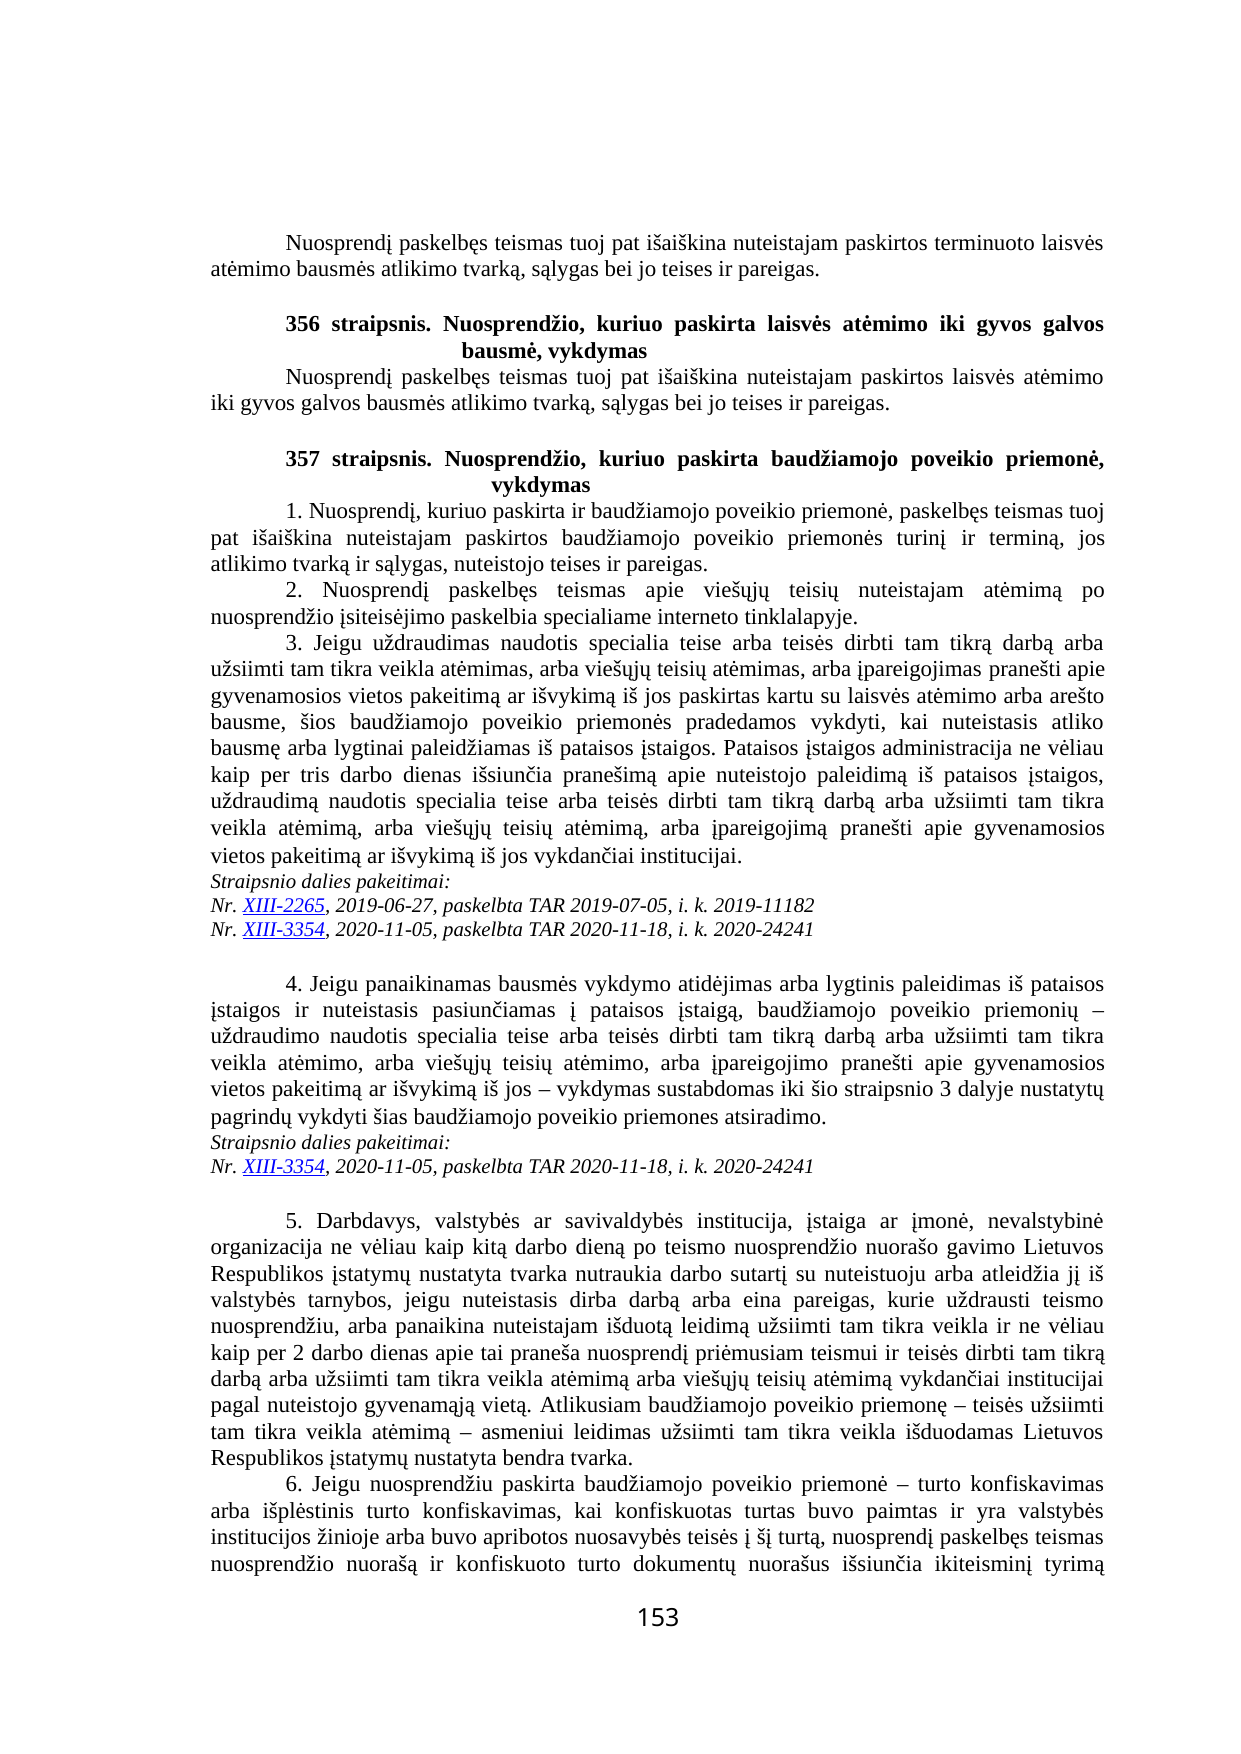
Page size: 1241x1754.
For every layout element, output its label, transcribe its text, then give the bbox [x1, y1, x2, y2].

text Nuosprendį paskelbęs teismas tuoj pat išaiškina nuteistajam paskirtos terminuoto laisvės atėmimo bausmės atlikimo tvarką, sąlygas bei jo teises ir pareigas. [210, 229, 1105, 282]
text 2. Nuosprendį paskelbęs teismas apie viešųjų teisių nuteistajam atėmimą po nuosprendžio įsiteisėjimo paskelbia specialiame interneto tinklalapyje. [210, 576, 1105, 629]
text 1. Nuosprendį, kuriuo paskirta ir baudžiamojo poveikio priemonė, paskelbęs teismas tuoj pat išaiškina nuteistajam paskirtos baudžiamojo poveikio priemonės turinį ir terminą, jos atlikimo tvarką ir sąlygas, nuteistojo teises ir pareigas. [210, 497, 1105, 576]
text Nr. XIII-3354, 2020-11-05, paskelbta TAR 2020-11-18, i. k. 2020-24241 [210, 917, 1105, 941]
text 356 straipsnis. Nuosprendžio, kuriuo paskirta laisvės atėmimo iki gyvos galvos bausmė, vykdymas [285, 310, 1105, 363]
text 5. Darbdavys, valstybės ar savivaldybės institucija, įstaiga ar įmonė, nevalstybinė organizacija ne vėliau kaip kitą darbo dieną po teismo nuosprendžio nuorašo gavimo Lietuvos Respublikos įstatymų nustatyta tvarka nutraukia darbo sutartį su nuteistuoju arba atleidžia jį iš valstybės tarnybos, jeigu nuteistasis dirba darbą arba eina pareigas, kurie uždrausti teismo nuosprendžiu, arba panaikina nuteistajam išduotą leidimą užsiimti tam tikra veikla ir ne vėliau kaip per 2 darbo dienas apie tai praneša nuosprendį priėmusiam teismui ir teisės dirbti tam tikrą darbą arba užsiimti tam tikra veikla atėmimą arba viešųjų teisių atėmimą vykdančiai institucijai pagal nuteistojo gyvenamąją vietą. Atlikusiam baudžiamojo poveikio priemonę – teisės užsiimti tam tikra veikla atėmimą – asmeniui leidimas užsiimti tam tikra veikla išduodamas Lietuvos Respublikos įstatymų nustatyta bendra tvarka. [210, 1207, 1105, 1471]
text Nuosprendį paskelbęs teismas tuoj pat išaiškina nuteistajam paskirtos laisvės atėmimo iki gyvos galvos bausmės atlikimo tvarką, sąlygas bei jo teises ir pareigas. [210, 363, 1105, 416]
text Straipsnio dalies pakeitimai: [210, 869, 1105, 893]
text 6. Jeigu nuosprendžiu paskirta baudžiamojo poveikio priemonė – turto konfiskavimas arba išplėstinis turto konfiskavimas, kai konfiskuotas turtas buvo paimtas ir yra valstybės institucijos žinioje arba buvo apribotos nuosavybės teisės į šį turtą, nuosprendį paskelbęs teismas nuosprendžio nuorašą ir konfiskuoto turto dokumentų nuorašus išsiunčia ikiteisminį tyrimą [210, 1471, 1105, 1576]
text 4. Jeigu panaikinamas bausmės vykdymo atidėjimas arba lygtinis paleidimas iš pataisos įstaigos ir nuteistasis pasiunčiamas į pataisos įstaigą, baudžiamojo poveikio priemonių – uždraudimo naudotis specialia teise arba teisės dirbti tam tikrą darbą arba užsiimti tam tikra veikla atėmimo, arba viešųjų teisių atėmimo, arba įpareigojimo pranešti apie gyvenamosios vietos pakeitimą ar išvykimą iš jos – vykdymas sustabdomas iki šio straipsnio 3 dalyje nustatytų pagrindų vykdyti šias baudžiamojo poveikio priemones atsiradimo. [210, 969, 1105, 1130]
text 357 straipsnis. Nuosprendžio, kuriuo paskirta baudžiamojo poveikio priemonė, vykdymas [285, 444, 1105, 497]
text Nr. XIII-3354, 2020-11-05, paskelbta TAR 2020-11-18, i. k. 2020-24241 [210, 1154, 1105, 1178]
text 3. Jeigu uždraudimas naudotis specialia teise arba teisės dirbti tam tikrą darbą arba užsiimti tam tikra veikla atėmimas, arba viešųjų teisių atėmimas, arba įpareigojimas pranešti apie gyvenamosios vietos pakeitimą ar išvykimą iš jos paskirtas kartu su laisvės atėmimo arba arešto bausme, šios baudžiamojo poveikio priemonės pradedamos vykdyti, kai nuteistasis atliko bausmę arba lygtinai paleidžiamas iš pataisos įstaigos. Pataisos įstaigos administracija ne vėliau kaip per tris darbo dienas išsiunčia pranešimą apie nuteistojo paleidimą iš pataisos įstaigos, uždraudimą naudotis specialia teise arba teisės dirbti tam tikrą darbą arba užsiimti tam tikra veikla atėmimą, arba viešųjų teisių atėmimą, arba įpareigojimą pranešti apie gyvenamosios vietos pakeitimą ar išvykimą iš jos vykdančiai institucijai. [210, 629, 1105, 869]
text Nr. XIII-2265, 2019-06-27, paskelbta TAR 2019-07-05, i. k. 2019-11182 [210, 893, 1105, 917]
text Straipsnio dalies pakeitimai: [210, 1130, 1105, 1154]
